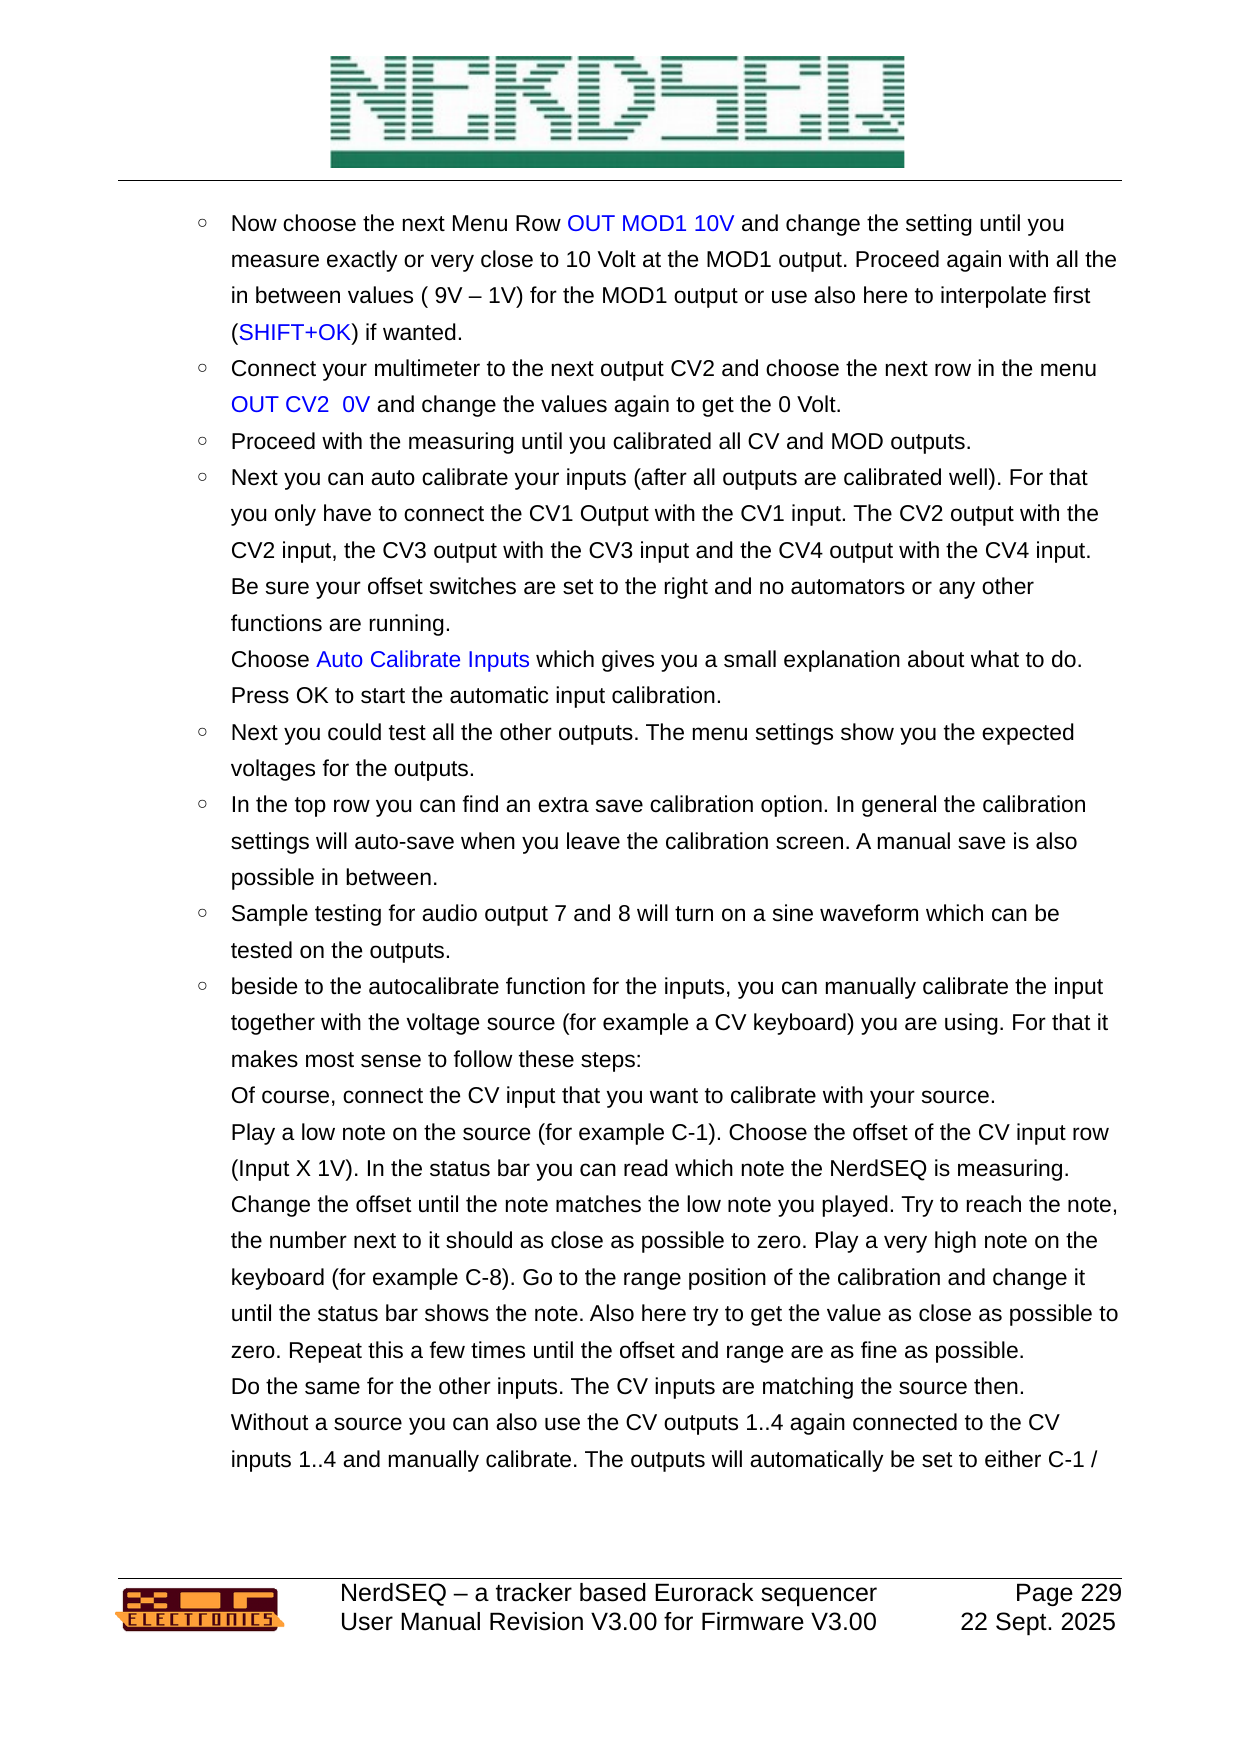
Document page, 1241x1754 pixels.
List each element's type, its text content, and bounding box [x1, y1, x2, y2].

list Proceed with the measuring until you calibrated all CV and MOD outputs. [193, 428, 1122, 454]
list Do the same for the other inputs. The CV inputs are matching the source then. [193, 1373, 1122, 1399]
picture [330, 56, 905, 168]
list Sample testing for audio output 7 and 8 will turn on a sine waveform which can be tested on the outputs. [193, 900, 1122, 963]
list beside to the autocalibrate function for the inputs, you can manually calibrate the input together with the voltage source (for example a CV keyboard) you are using. For that it makes most sense to follow these steps: [193, 973, 1122, 1072]
list Without a source you can also use the CV outputs 1..4 again connected to the CV inputs 1..4 and manually calibrate. The outputs will automatically be set to either C-1 / [193, 1409, 1122, 1472]
list In the top row you can find an extra save calibration option. In general the calibration settings will auto-save when you leave the calibration screen. A manual save is also possible in between. [193, 791, 1122, 890]
list Of course, connect the CV input that you want to calibrate with your source. [193, 1082, 1122, 1108]
list Connect your multimeter to the next output CV2 and choose the next row in the menu OUT CV2 0V and change the values again to get the 0 Volt. [193, 355, 1122, 418]
list Be sure your offset switches are set to the right and no automators or any other functions are running. Choose Auto Calibrate Inputs which gives you a small explanation about what to do. Press OK to start the automatic input calibration. [193, 573, 1122, 708]
picture [115, 1584, 285, 1634]
list Play a low note on the source (for example C-1). Choose the offset of the CV input row (Input X 1V). In the status bar you can read which note the NerdSEQ is measuring. Change the offset until the note matches the low note you played. Try to reach the note, the number next to it should as close as possible to zero. Play a very high note on the keyboard (for example C-8). Go to the range position of the calibration and change it until the status bar shows the note. Also here try to get the value as close as possible to zero. Repeat this a few times until the offset and range are as fine as possible. [193, 1118, 1122, 1363]
list Now choose the next Menu Row OUT MOD1 10V and change the setting until you measure exactly or very close to 10 Volt at the MOD1 output. Proceed again with all the in between values ( 9V – 1V) for the MOD1 output or use also here to interpolate first (SHIFT+OK) if wanted. [193, 209, 1122, 345]
list Next you can auto calibrate your inputs (after all outputs are calibrated well). For that you only have to connect the CV1 Output with the CV1 input. The CV2 output with the CV2 input, the CV3 output with the CV3 input and the CV4 output with the CV4 input. [193, 464, 1122, 563]
list Next you could test all the other outputs. The menu settings show you the expected voltages for the outputs. [193, 718, 1122, 781]
